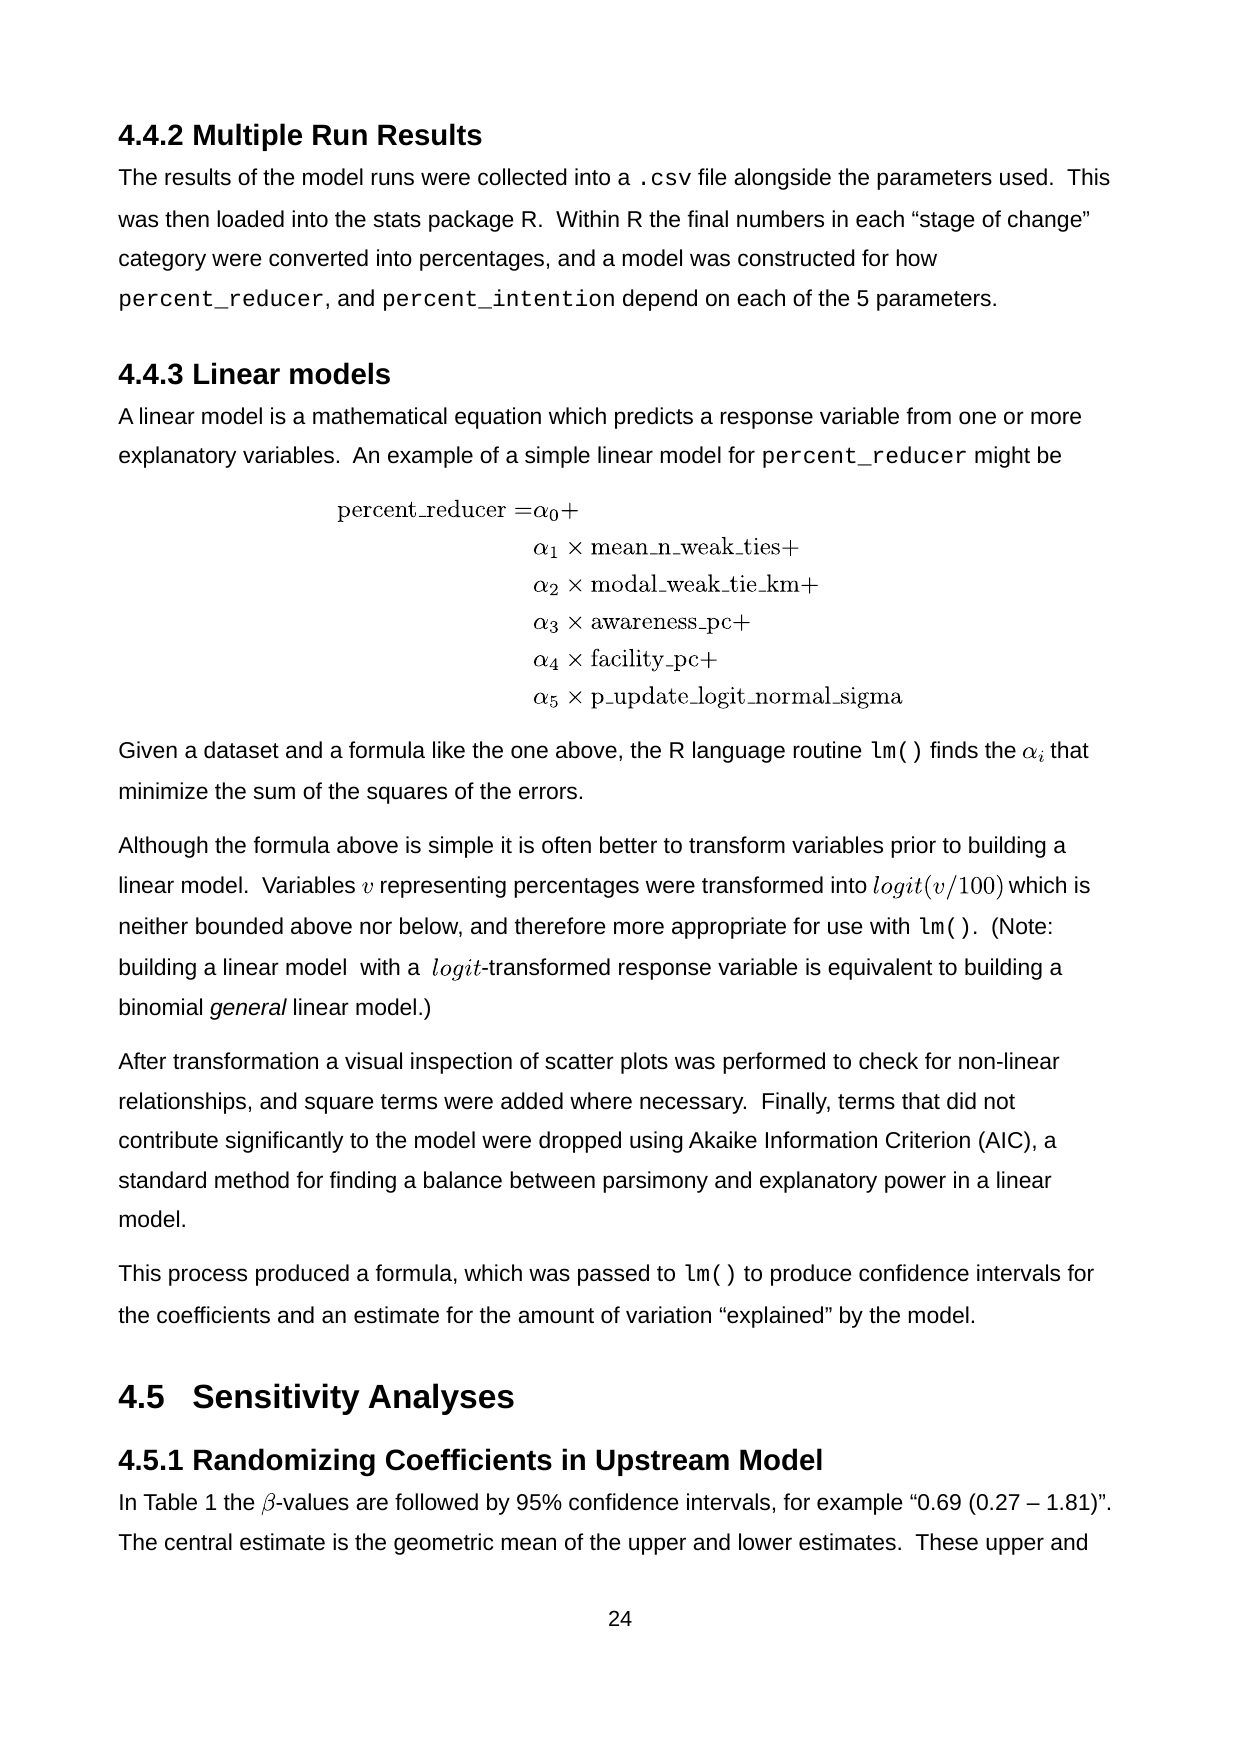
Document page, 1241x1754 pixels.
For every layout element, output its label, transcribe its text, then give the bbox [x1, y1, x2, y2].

subtitle Sensitivity Analyses [118, 1377, 1122, 1416]
text Given a dataset and a formula like the one above, the R language routine lm() finds the that minimize the sum of the squares of the errors. [118, 737, 1122, 804]
subtitle Linear models [118, 357, 1122, 390]
subtitle Multiple Run Results [118, 118, 1122, 152]
text This process produced a formula, which was passed to lm() to produce confidence intervals for the coefficients and an estimate for the amount of variation “explained” by the model. [118, 1260, 1122, 1328]
text In Table 1 the -values are followed by 95% confidence intervals, for example “0.69 (0.27 – 1.81)”. The central estimate is the geometric mean of the upper and lower estimates. These upper and [118, 1489, 1122, 1555]
text After transformation a visual inspection of scatter plots was performed to check for non-linear relationships, and square terms were added where necessary. Finally, terms that did not contribute significantly to the model were dropped using Akaike Information Criterion (AIC), a standard method for finding a balance between parsimony and explanatory power in a linear model. [118, 1048, 1122, 1232]
text A linear model is a mathematical equation which predicts a response variable from one or more explanatory variables. An example of a simple linear model for percent_reducer might be [118, 403, 1122, 471]
text The results of the model runs were collected into a .csv file alongside the parameters used. This was then loaded into the stats package R. Within R the final numbers in each “stage of change” category were converted into percentages, and a model was constructed for how percent_reducer, and percent_intention depend on each of the 5 parameters. [118, 164, 1122, 313]
text Although the formula above is simple it is often better to transform variables prior to building a linear model. Variables representing percentages were transformed into which is neither bounded above nor below, and therefore more appropriate for use with lm(). (Note: building a linear model with a -transformed response variable is equivalent to building a binomial general linear model.) [118, 832, 1122, 1020]
subtitle Randomizing Coefficients in Upstream Model [118, 1443, 1122, 1476]
